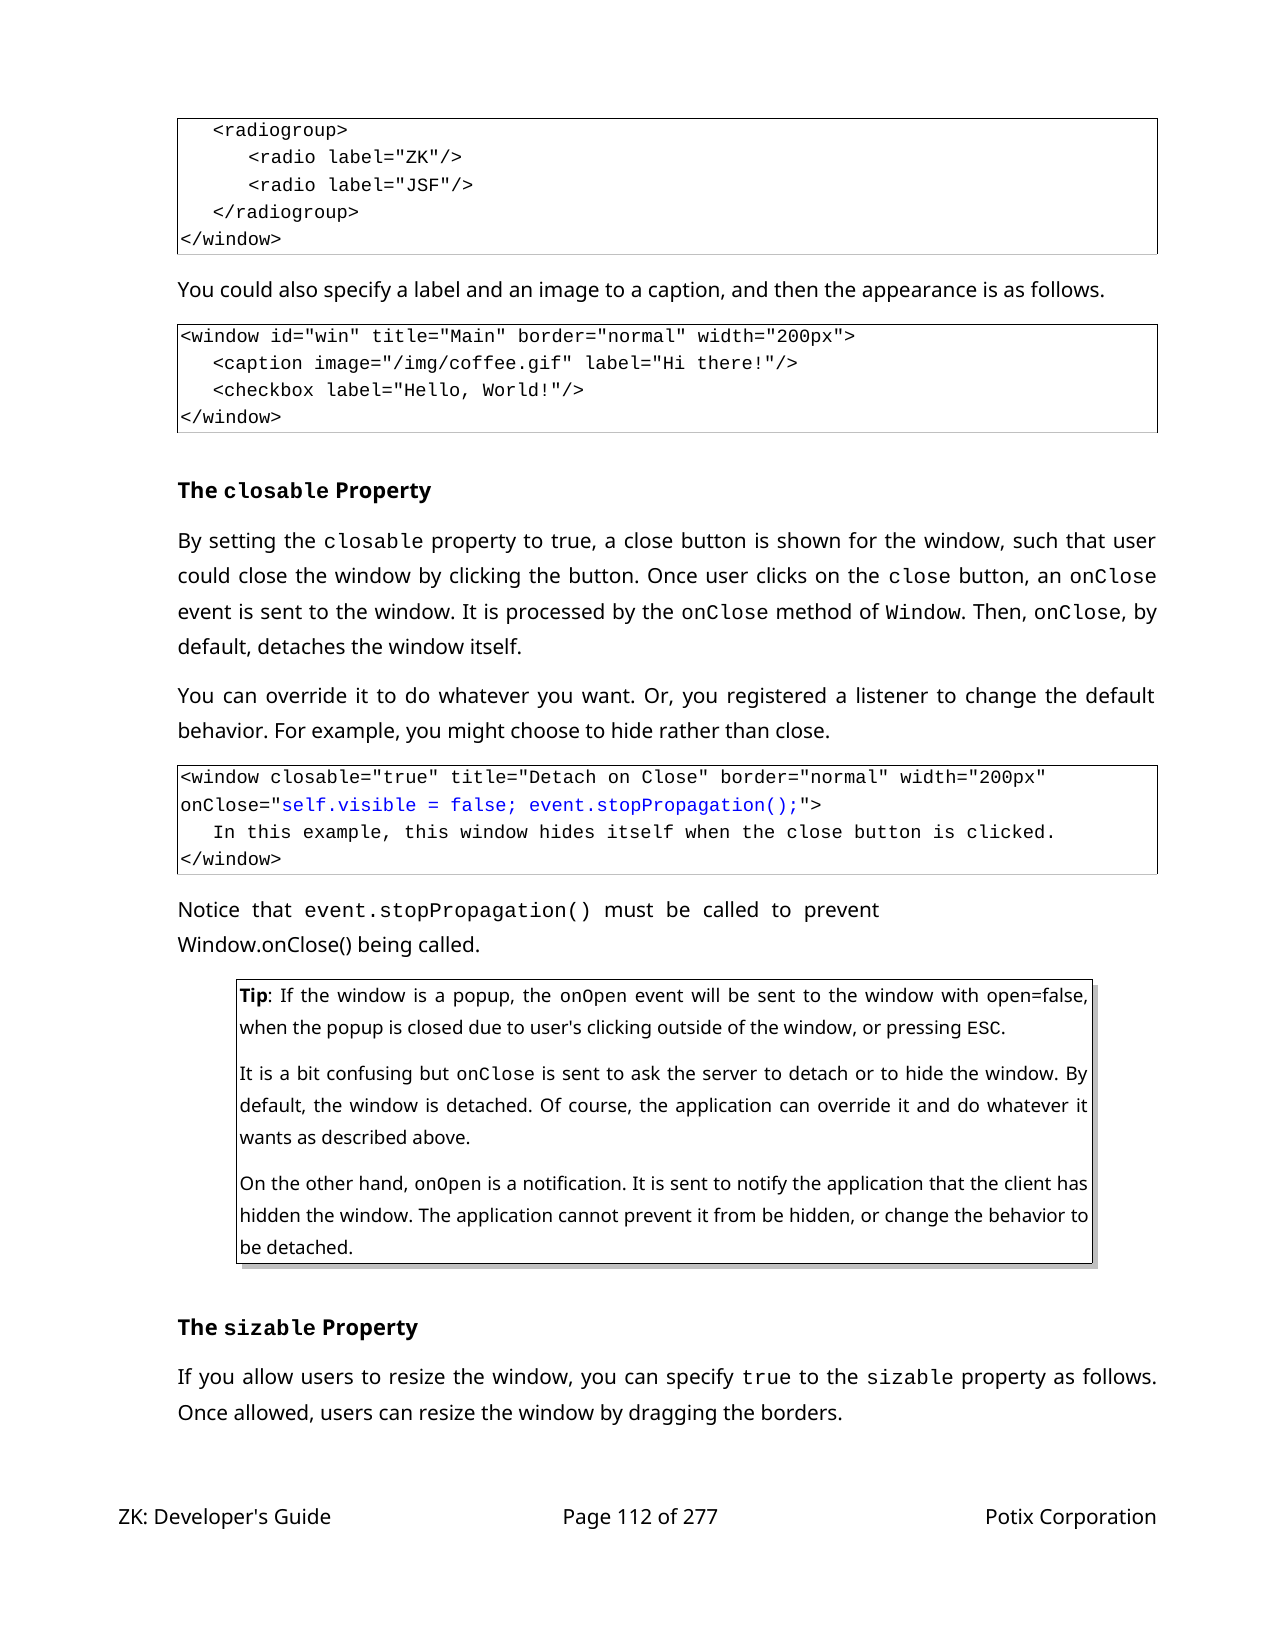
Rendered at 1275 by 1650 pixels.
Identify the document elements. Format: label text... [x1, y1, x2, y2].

text <window closable="true" title="Detach on Close" border="normal" width="200px" [178, 766, 1157, 789]
text By setting the closable property to true, a close button is shown for the window, such that user could close the window by clicking the button. Once user clicks on the close button, an onClose event is sent to the window. It is processed by the onClose method of Window. Then, onClose, by default, detaches the window itself. [177, 526, 1157, 661]
text <radio label="JSF"/> [178, 172, 1157, 197]
text In this example, this window hides itself when the close button is clicked. [178, 819, 1157, 844]
text You can override it to do whatever you want. Or, you registered a listener to change the default behavior. For example, you might choose to hide rather than close. [177, 681, 1157, 744]
text On the other hand, onOpen is a notification. It is sent to notify the application that the client has hidden the window. The application cannot prevent it from be hidden, or change the behavior to be detached. [237, 1168, 1092, 1263]
subtitle The closable Property [177, 475, 1157, 505]
text </radiogroup> [178, 200, 1157, 224]
text Notice that event.stopPropagation() must be called to prevent Window.onClose() being called. [177, 895, 1157, 958]
text Tip: If the window is a popup, the onOpen event will be sent to the window with open=false, when the popup is closed due to user's clicking outside of the window, or pressing ESC. [237, 980, 1092, 1040]
text <checkbox label="Hello, World!"/> [178, 378, 1157, 402]
text <radio label="ZK"/> [178, 145, 1157, 169]
text It is a bit confusing but onClose is sent to ask the server to detach or to hide the window. By default, the window is detached. Of course, the application can override it and do whatever it wants as described above. [237, 1057, 1092, 1150]
text onClose="self.visible = false; event.stopPropagation();"> [178, 792, 1157, 817]
text </window> [178, 405, 1157, 432]
text If you allow users to resize the window, you can specify true to the sizable property as follows. Once allowed, users can resize the window by dragging the borders. [177, 1362, 1157, 1426]
text You could also specify a label and an image to a caption, and then the appearance is as follows. [177, 275, 1157, 303]
subtitle The sizable Property [177, 1312, 1157, 1342]
text </window> [178, 847, 1157, 874]
text <radiogroup> [178, 119, 1157, 142]
text </window> [178, 227, 1157, 254]
text <window id="win" title="Main" border="normal" width="200px"> [178, 325, 1157, 348]
text <caption image="/img/coffee.gif" label="Hi there!"/> [178, 351, 1157, 375]
